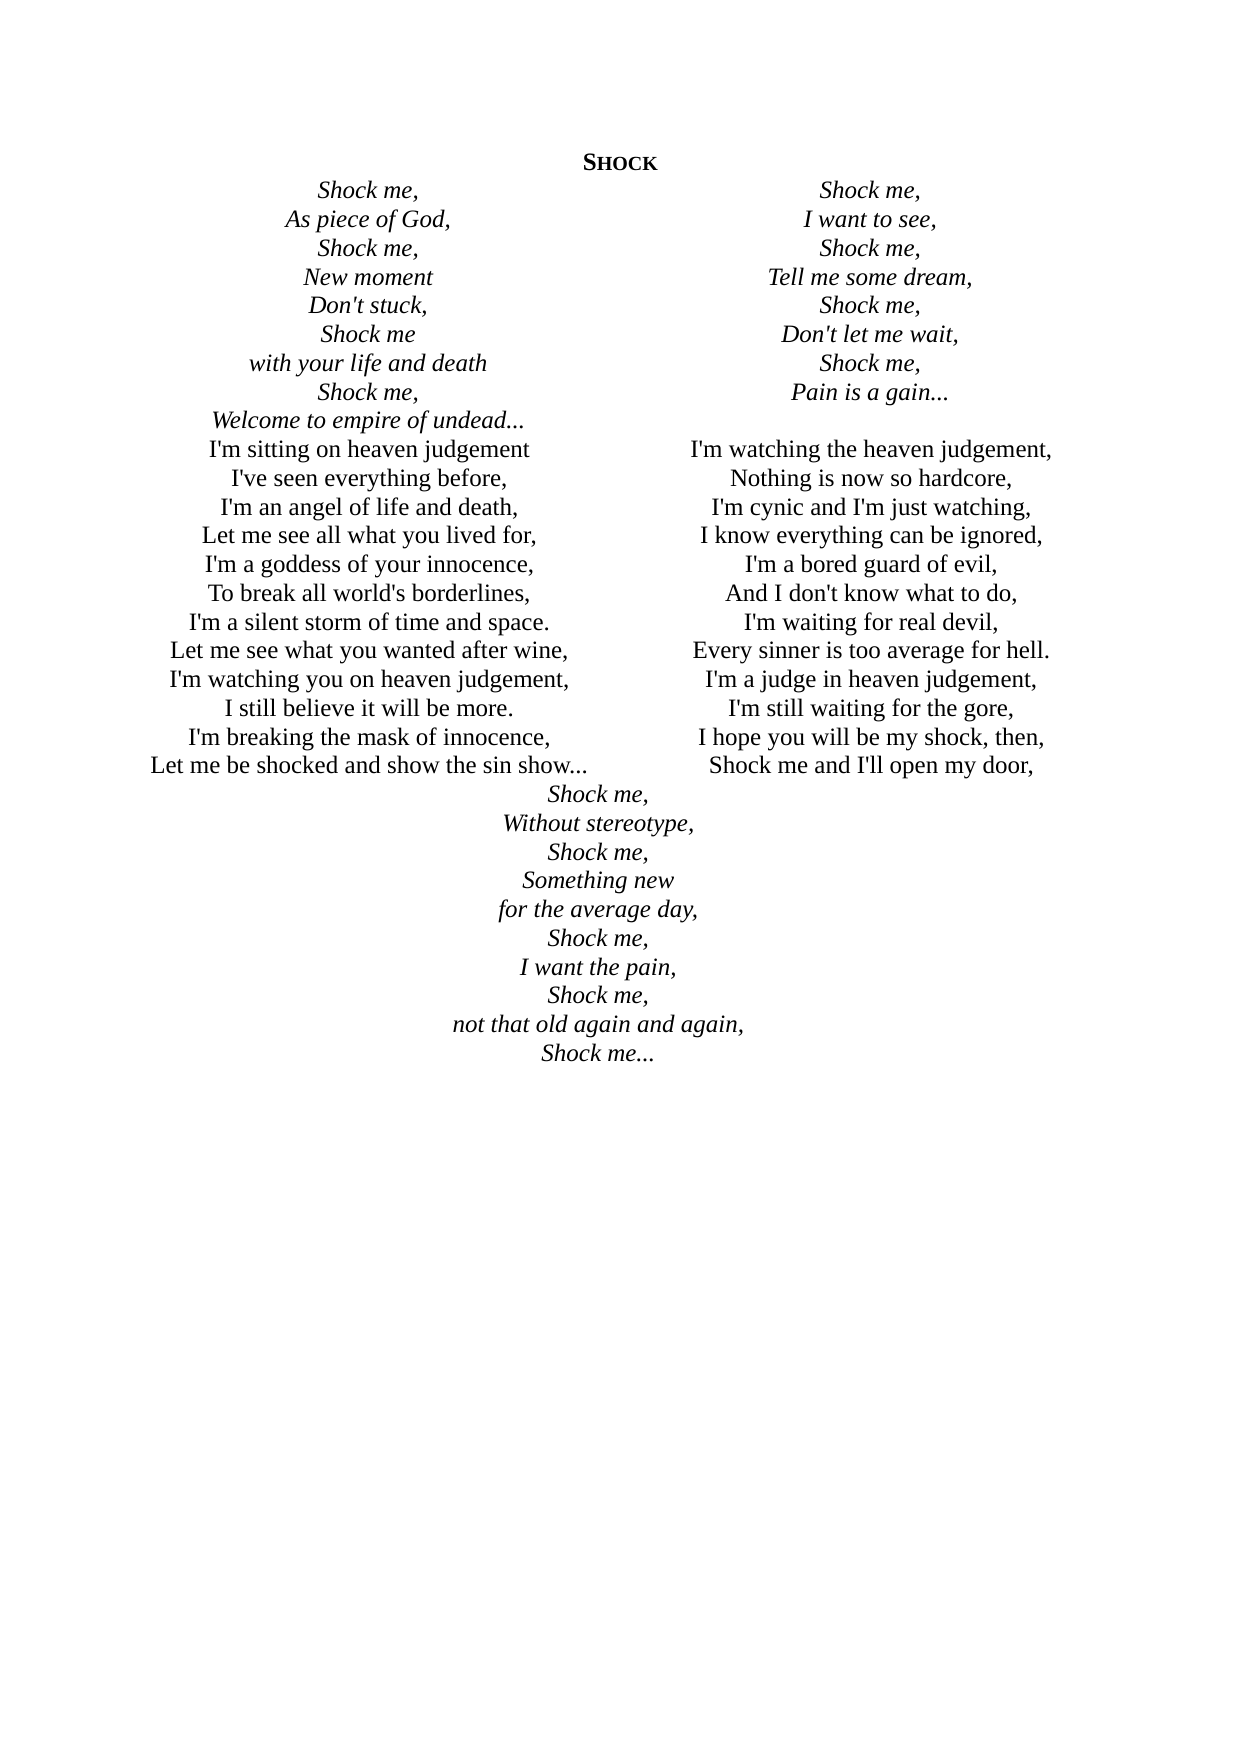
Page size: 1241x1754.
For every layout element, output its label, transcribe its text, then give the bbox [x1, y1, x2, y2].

text I'm waiting for real devil, [620, 607, 1122, 636]
text for the average day, [75, 894, 1123, 923]
text not that old again and again, [75, 1009, 1123, 1038]
text Shock me, [620, 176, 1122, 204]
text Let me see all what you lived for, [118, 521, 620, 549]
text Shock me, [620, 291, 1122, 319]
text Shock [118, 147, 1122, 176]
text Let me be shocked and show the sin show... [118, 751, 620, 779]
text Let me see what you wanted after wine, [118, 636, 620, 664]
text Without stereotype, [75, 808, 1123, 837]
text And I don't know what to do, [620, 578, 1122, 607]
text New moment [118, 262, 620, 291]
text Nothing is now so hardcore, [620, 463, 1122, 492]
text I'm a goddess of your innocence, [118, 549, 620, 578]
text Don't let me wait, [620, 319, 1122, 348]
text I want the pain, [75, 952, 1123, 981]
text Shock me, [118, 233, 620, 262]
text I know everything can be ignored, [620, 521, 1122, 549]
text Something new [75, 866, 1123, 894]
text Shock me [118, 319, 620, 348]
text I'm breaking the mask of innocence, [118, 722, 620, 751]
text I want to see, [620, 204, 1122, 233]
text I'm watching you on heaven judgement, [118, 664, 620, 693]
text Shock me, [118, 377, 620, 406]
text Shock me, [620, 348, 1122, 377]
text Shock me, [75, 779, 1123, 808]
text As piece of God, [118, 204, 620, 233]
text I still believe it will be more. [118, 693, 620, 722]
text Shock me, [118, 176, 620, 204]
text I hope you will be my shock, then, [620, 722, 1122, 751]
text Every sinner is too average for hell. [620, 636, 1122, 664]
text I'm a silent storm of time and space. [118, 607, 620, 636]
text I'm a judge in heaven judgement, [620, 664, 1122, 693]
text Shock me... [75, 1038, 1123, 1067]
text I've seen everything before, [118, 463, 620, 492]
text Shock me, [75, 837, 1123, 866]
text I'm still waiting for the gore, [620, 693, 1122, 722]
text Tell me some dream, [620, 262, 1122, 291]
text I'm cynic and I'm just watching, [620, 492, 1122, 521]
text Pain is a gain... [620, 377, 1122, 406]
text I'm sitting on heaven judgement [118, 434, 620, 463]
text Shock me and I'll open my door, [620, 751, 1122, 779]
text To break all world's borderlines, [118, 578, 620, 607]
text with your life and death [118, 348, 620, 377]
text I'm a bored guard of evil, [620, 549, 1122, 578]
text Shock me, [620, 233, 1122, 262]
text Shock me, [75, 981, 1123, 1009]
text I'm watching the heaven judgement, [620, 434, 1122, 463]
text Welcome to empire of undead... [118, 406, 620, 434]
text Don't stuck, [118, 291, 620, 319]
text I'm an angel of life and death, [118, 492, 620, 521]
text Shock me, [75, 923, 1123, 952]
